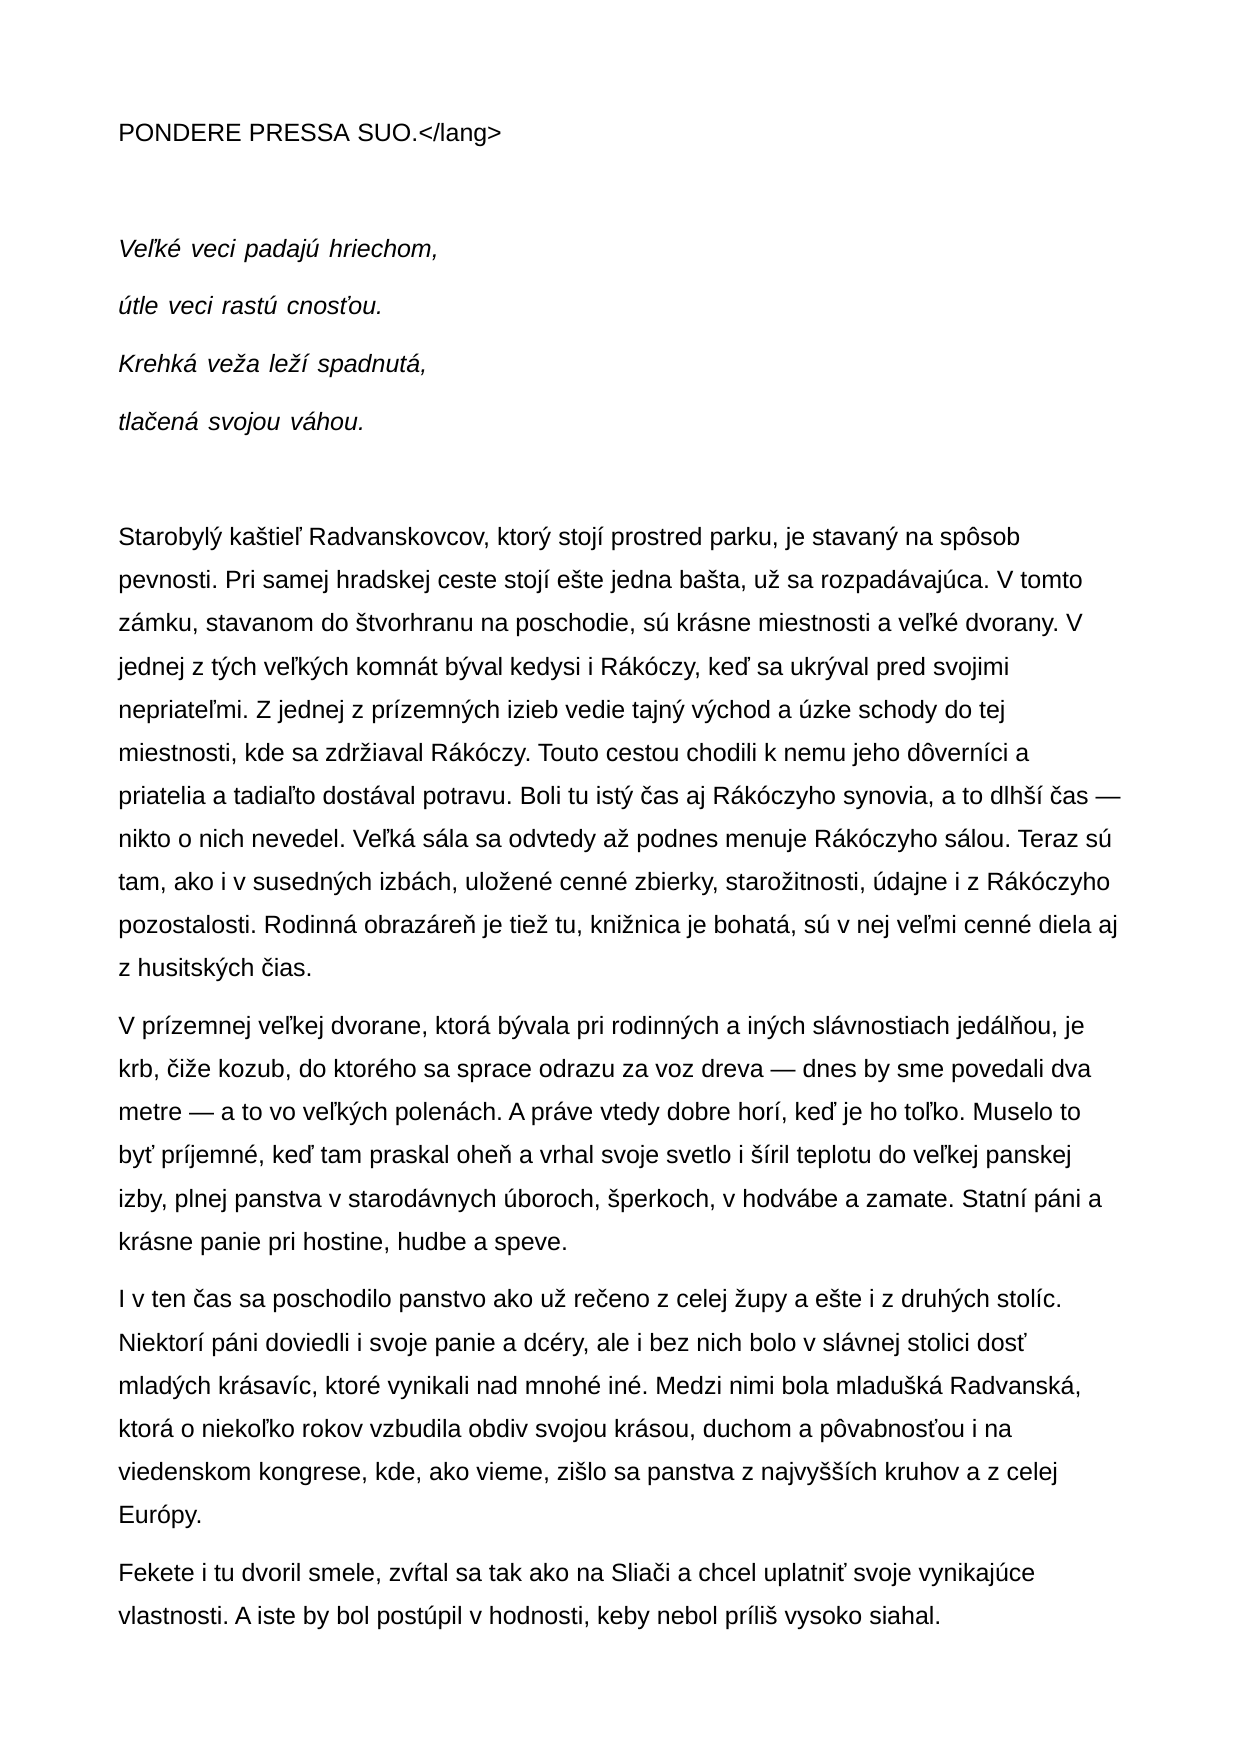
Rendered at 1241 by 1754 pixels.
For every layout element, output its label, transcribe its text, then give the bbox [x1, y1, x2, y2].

text Fekete i tu dvoril smele, zvŕtal sa tak ako na Sliači a chcel uplatniť svoje vynikajúce vlastnosti. A iste by bol postúpil v hodnosti, keby nebol príliš vysoko siahal. [118, 1558, 1122, 1629]
text útle veci rastú cnosťou. [118, 291, 1122, 320]
text V prízemnej veľkej dvorane, ktorá bývala pri rodinných a iných slávnostiach jedálňou, je krb, čiže kozub, do ktorého sa sprace odrazu za voz dreva — dnes by sme povedali dva metre — a to vo veľkých polenách. A práve vtedy dobre horí, keď je ho toľko. Muselo to byť príjemné, keď tam praskal oheň a vrhal svoje svetlo i šíril teplotu do veľkej panskej izby, plnej panstva v starodávnych úboroch, šperkoch, v hodvábe a zamate. Statní páni a krásne panie pri hostine, hudbe a speve. [118, 1011, 1122, 1255]
text tlačená svojou váhou. [118, 407, 1122, 435]
text I v ten čas sa poschodilo panstvo ako už rečeno z celej župy a ešte i z druhých stolíc. Niektorí páni doviedli i svoje panie a dcéry, ale i bez nich bolo v slávnej stolici dosť mladých krásavíc, ktoré vynikali nad mnohé iné. Medzi nimi bola mladušká Radvanská, ktorá o niekoľko rokov vzbudila obdiv svojou krásou, duchom a pôvabnosťou i na viedenskom kongrese, kde, ako vieme, zišlo sa panstva z najvyšších kruhov a z celej Európy. [118, 1284, 1122, 1529]
text PONDERE PRESSA SUO.</lang> [118, 118, 1122, 147]
text Krehká veža leží spadnutá, [118, 349, 1122, 378]
text Starobylý kaštieľ Radvanskovcov, ktorý stojí prostred parku, je stavaný na spôsob pevnosti. Pri samej hradskej ceste stojí ešte jedna bašta, už sa rozpadávajúca. V tomto zámku, stavanom do štvorhranu na poschodie, sú krásne miestnosti a veľké dvorany. V jednej z tých veľkých komnát býval kedysi i Rákóczy, keď sa ukrýval pred svojimi nepriateľmi. Z jednej z prízemných izieb vedie tajný východ a úzke schody do tej miestnosti, kde sa zdržiaval Rákóczy. Touto cestou chodili k nemu jeho dôverníci a priatelia a tadiaľto dostával potravu. Boli tu istý čas aj Rákóczyho synovia, a to dlhší čas — nikto o nich nevedel. Veľká sála sa odvtedy až podnes menuje Rákóczyho sálou. Teraz sú tam, ako i v susedných izbách, uložené cenné zbierky, starožitnosti, údajne i z Rákóczyho pozostalosti. Rodinná obrazáreň je tiež tu, knižnica je bohatá, sú v nej veľmi cenné diela aj z husitských čias. [118, 522, 1122, 982]
text Veľké veci padajú hriechom, [118, 233, 1122, 262]
